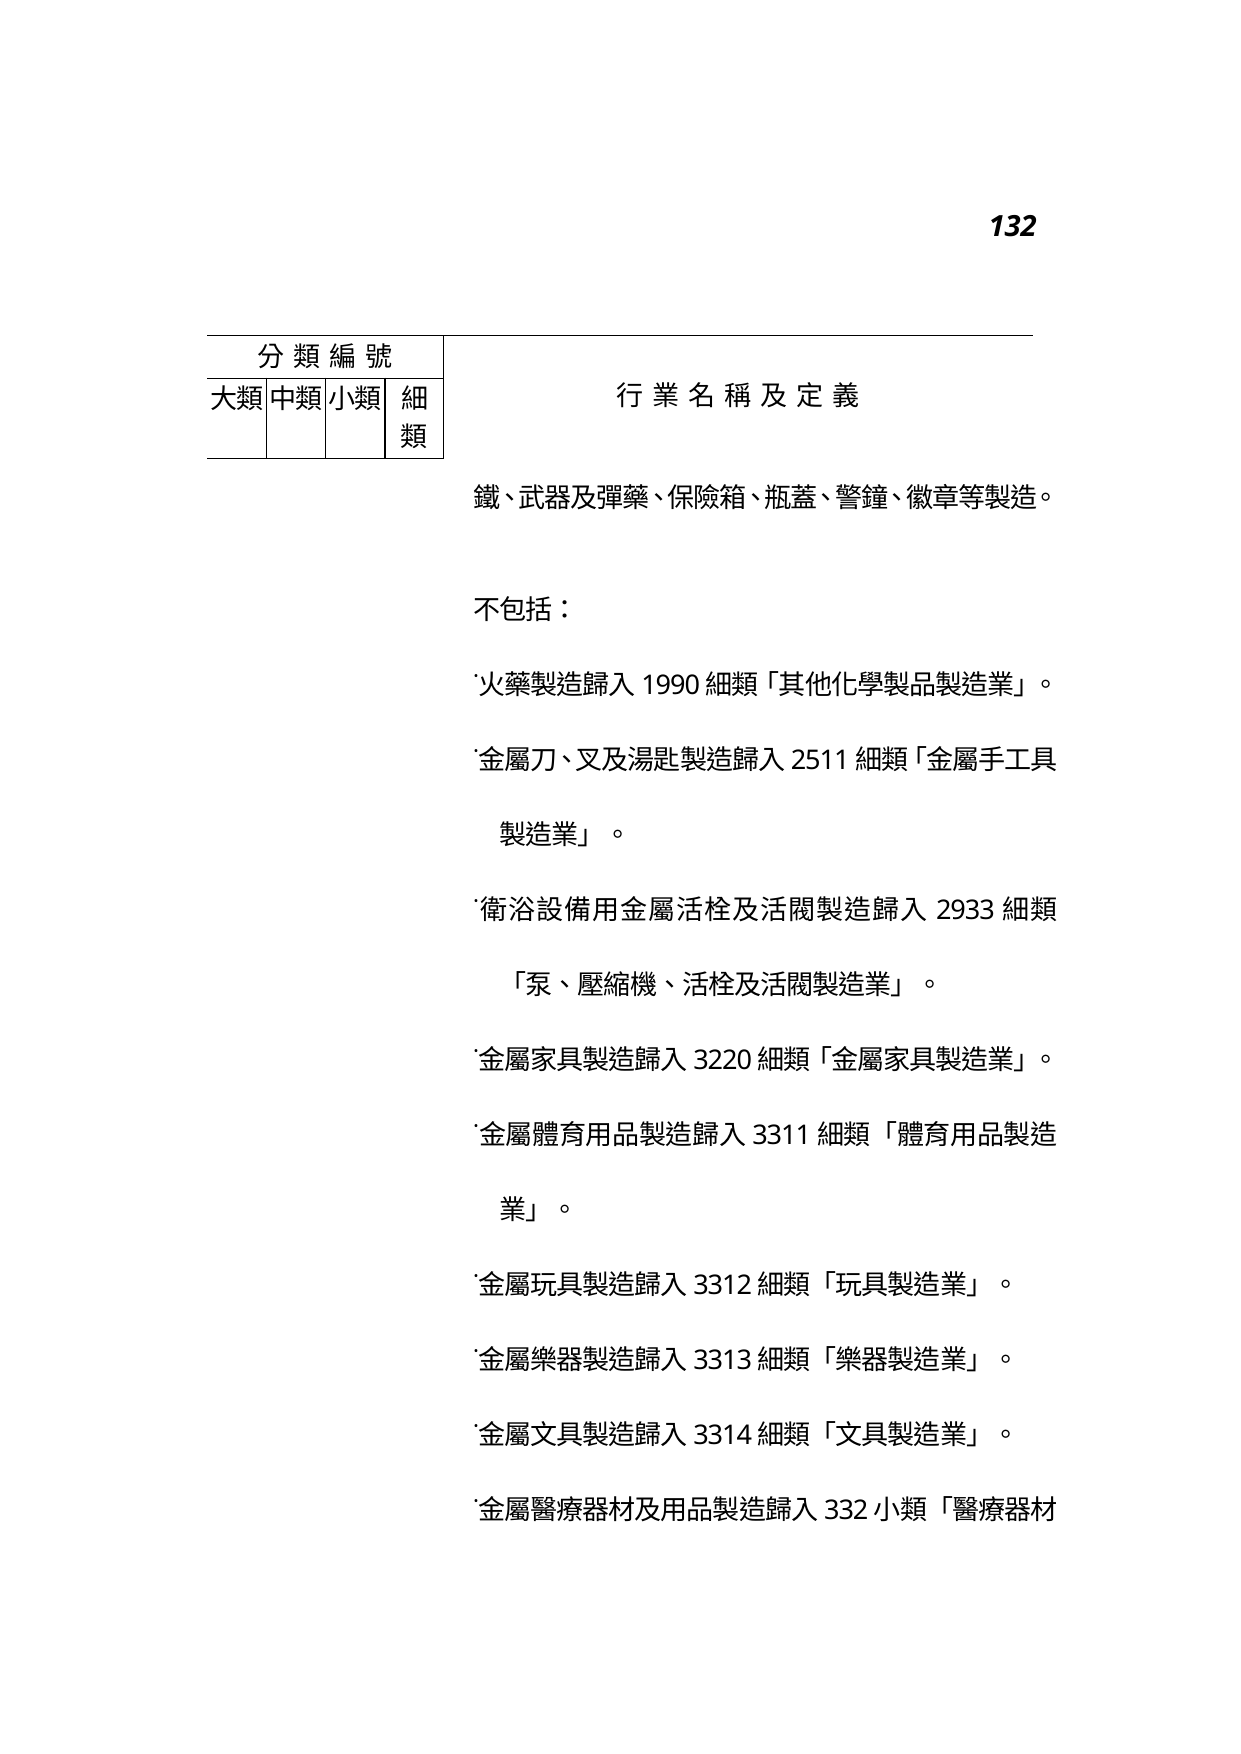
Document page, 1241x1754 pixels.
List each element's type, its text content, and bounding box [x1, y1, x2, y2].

table_cell [233, 459, 292, 1545]
table_header [1033, 335, 1060, 378]
table_cell 鐵、武器及彈藥、保險箱、瓶蓋、警鐘、徽章等製造。 不包括： ˙火藥製造歸入1990細類「其他化學製品製造業」。 ˙金屬刀、叉及湯匙製造歸入2511細類「金屬手工具製造業」。 ˙衛浴設備用金屬活栓及活閥製造歸入2933細類「泵、壓縮機、活栓及活閥製造業」。 ˙金屬家具製造歸入3220細類「金屬家具製造業」。 ˙金屬體育用品製造歸入3311細類「體育用品製造業」。 ˙金屬玩具製造歸入3312細類「玩具製造業」。 ˙金屬樂器製造歸入3313細類「樂器製造業」。 ˙金屬文具製造歸入3314細類「文具製造業」。 ˙金屬醫療器材及用品製造歸入332小類「醫療器材 [470, 458, 1060, 1545]
table_cell [1033, 378, 1060, 458]
table_cell 細類 [386, 379, 443, 458]
table_cell 大類 [207, 379, 266, 458]
table_header 分 類 編 號 [207, 336, 443, 378]
table_cell [412, 458, 470, 1545]
table_cell 小類 [326, 379, 384, 458]
table_cell [207, 459, 233, 1545]
table_header 行 業 名 稱 及 定 義 [444, 336, 1032, 458]
table_cell [293, 459, 351, 1545]
table_cell [351, 459, 412, 1545]
table_cell 中類 [267, 379, 325, 458]
